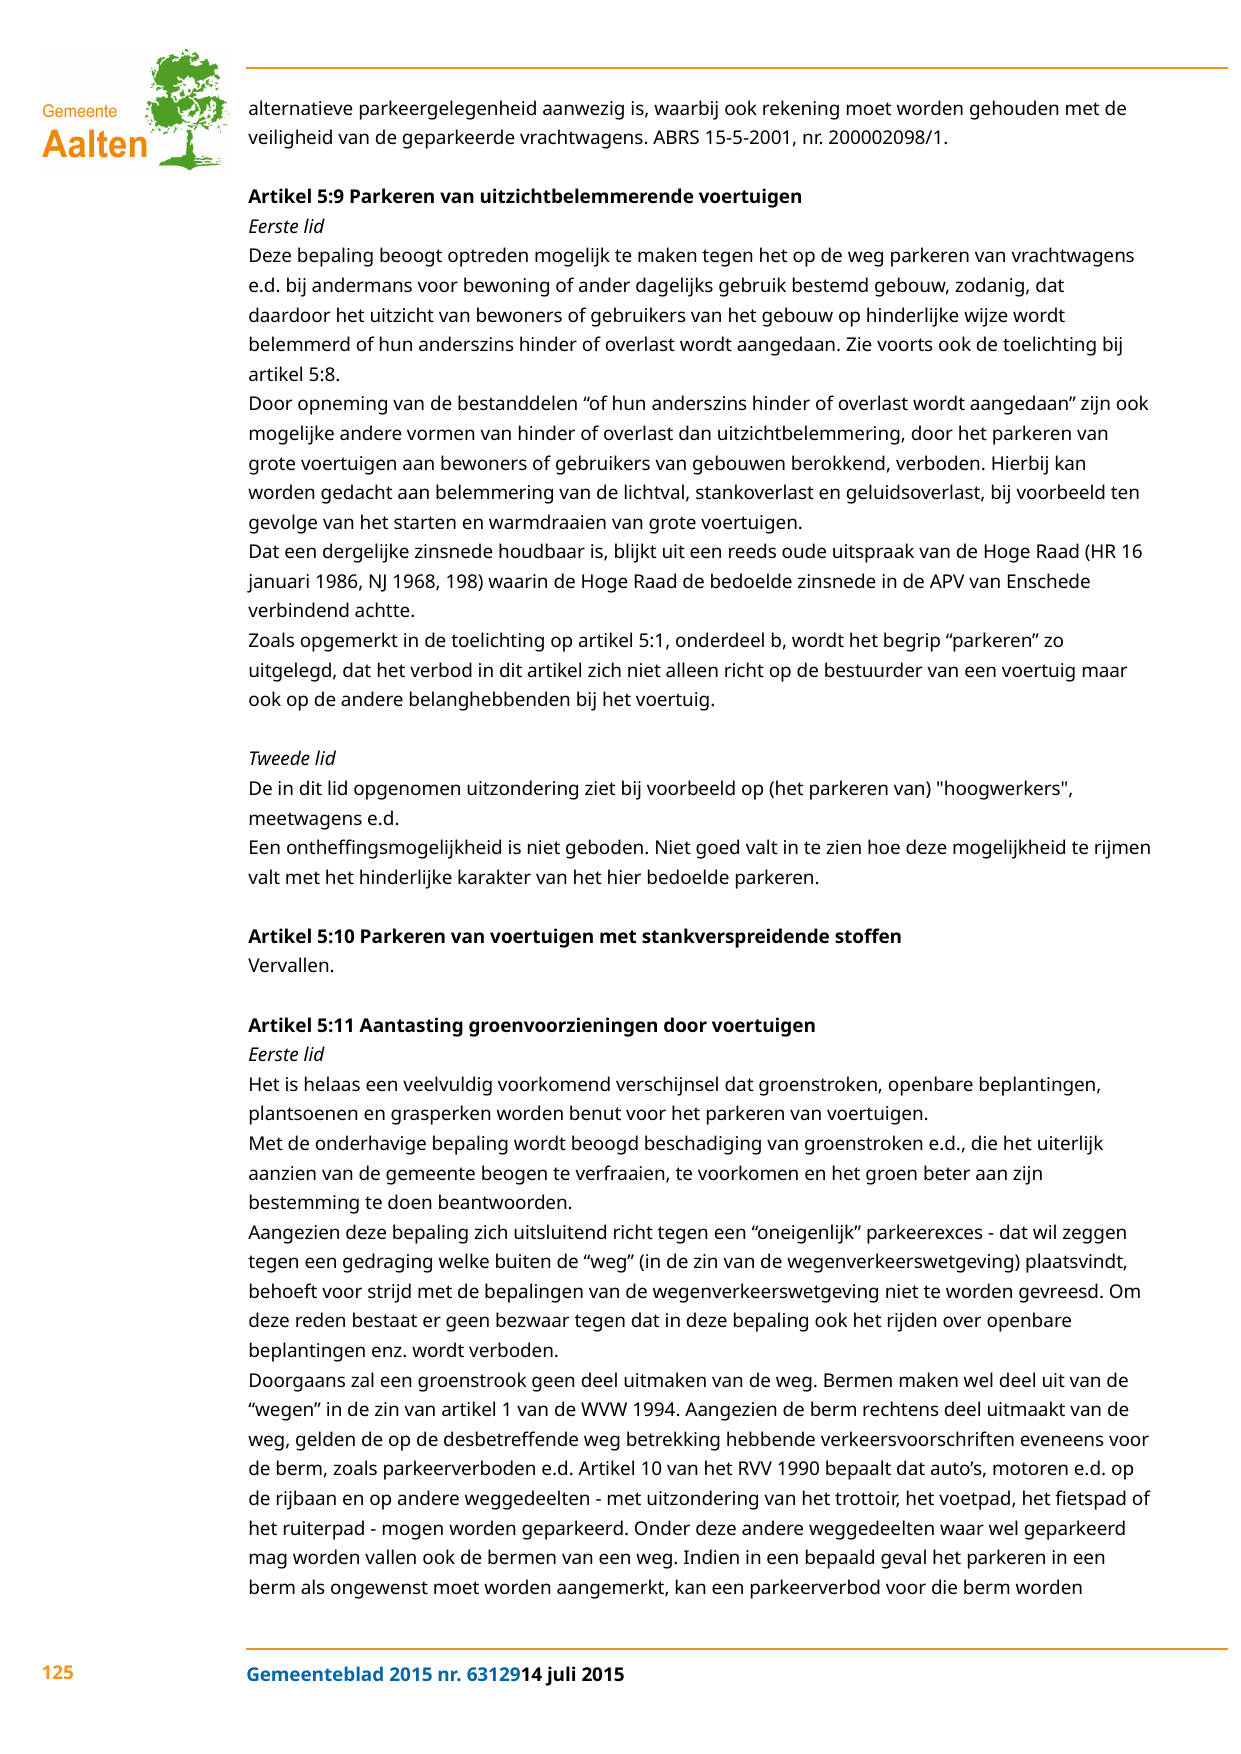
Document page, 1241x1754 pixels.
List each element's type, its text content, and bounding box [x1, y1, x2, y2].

text Aangezien deze bepaling zich uitsluitend richt tegen een “oneigenlijk” parkeerexces - dat wil zeggen tegen een gedraging welke buiten de “weg” (in de zin van de wegenverkeerswetgeving) plaatsvindt, behoeft voor strijd met de bepalingen van de wegenverkeerswetgeving niet te worden gevreesd. Om deze reden bestaat er geen bezwaar tegen dat in deze bepaling ook het rijden over openbare beplantingen enz. wordt verboden. [248, 1219, 1152, 1363]
text Zoals opgemerkt in de toelichting op artikel 5:1, onderdeel b, wordt het begrip “parkeren” zo uitgelegd, dat het verbod in dit artikel zich niet alleen richt op de bestuurder van een voertuig maar ook op de andere belanghebbenden bij het voertuig. [248, 627, 1152, 712]
text Eerste lid [248, 1041, 1152, 1067]
text Eerste lid [248, 213, 1152, 239]
text Artikel 5:10 Parkeren van voertuigen met stankverspreidende stoffen [248, 923, 1152, 949]
text Een ontheffingsmogelijkheid is niet geboden. Niet goed valt in te zien hoe deze mogelijkheid te rijmen valt met het hinderlijke karakter van het hier bedoelde parkeren. [248, 834, 1152, 890]
text Door opneming van de bestanddelen “of hun anderszins hinder of overlast wordt aangedaan” zijn ook mogelijke andere vormen van hinder of overlast dan uitzichtbelemmering, door het parkeren van grote voertuigen aan bewoners of gebruikers van gebouwen berokkend, verboden. Hierbij kan worden gedacht aan belemmering van de lichtval, stankoverlast en geluidsoverlast, bij voorbeeld ten gevolge van het starten en warmdraaien van grote voertuigen. [248, 391, 1152, 535]
text Tweede lid [248, 746, 1152, 771]
text Artikel 5:9 Parkeren van uitzichtbelemmerende voertuigen [248, 183, 1152, 209]
text Het is helaas een veelvuldig voorkomend verschijnsel dat groenstroken, openbare beplantingen, plantsoenen en grasperken worden benut voor het parkeren van voertuigen. [248, 1071, 1152, 1126]
text Artikel 5:11 Aantasting groenvoorzieningen door voertuigen [248, 1012, 1152, 1038]
text De in dit lid opgenomen uitzondering ziet bij voorbeeld op (het parkeren van) "hoogwerkers", meetwagens e.d. [248, 775, 1152, 831]
text Doorgaans zal een groenstrook geen deel uitmaken van de weg. Bermen maken wel deel uit van de “wegen” in de zin van artikel 1 van de WVW 1994. Aangezien de berm rechtens deel uitmaakt van de weg, gelden de op de desbetreffende weg betrekking hebbende verkeersvoorschriften eveneens voor de berm, zoals parkeerverboden e.d. Artikel 10 van het RVV 1990 bepaalt dat auto’s, motoren e.d. op de rijbaan en op andere weggedeelten - met uitzondering van het trottoir, het voetpad, het fietspad of het ruiterpad - mogen worden geparkeerd. Onder deze andere weggedeelten waar wel geparkeerd mag worden vallen ook de bermen van een weg. Indien in een bepaald geval het parkeren in een berm als ongewenst moet worden aangemerkt, kan een parkeerverbod voor die berm worden [248, 1367, 1152, 1600]
text alternatieve parkeergelegenheid aanwezig is, waarbij ook rekening moet worden gehouden met de veiligheid van de geparkeerde vrachtwagens. ABRS 15-5-2001, nr. 200002098/1. [248, 95, 1152, 150]
picture [41, 47, 231, 172]
text Deze bepaling beoogt optreden mogelijk te maken tegen het op de weg parkeren van vrachtwagens e.d. bij andermans voor bewoning of ander dagelijks gebruik bestemd gebouw, zodanig, dat daardoor het uitzicht van bewoners of gebruikers van het gebouw op hinderlijke wijze wordt belemmerd of hun anderszins hinder of overlast wordt aangedaan. Zie voorts ook de toelichting bij artikel 5:8. [248, 243, 1152, 387]
text Met de onderhavige bepaling wordt beoogd beschadiging van groenstroken e.d., die het uiterlijk aanzien van de gemeente beogen te verfraaien, te voorkomen en het groen beter aan zijn bestemming te doen beantwoorden. [248, 1130, 1152, 1215]
text Dat een dergelijke zinsnede houdbaar is, blijkt uit een reeds oude uitspraak van de Hoge Raad (HR 16 januari 1986, NJ 1968, 198) waarin de Hoge Raad de bedoelde zinsnede in de APV van Enschede verbindend achtte. [248, 538, 1152, 623]
text Vervallen. [248, 953, 1152, 978]
